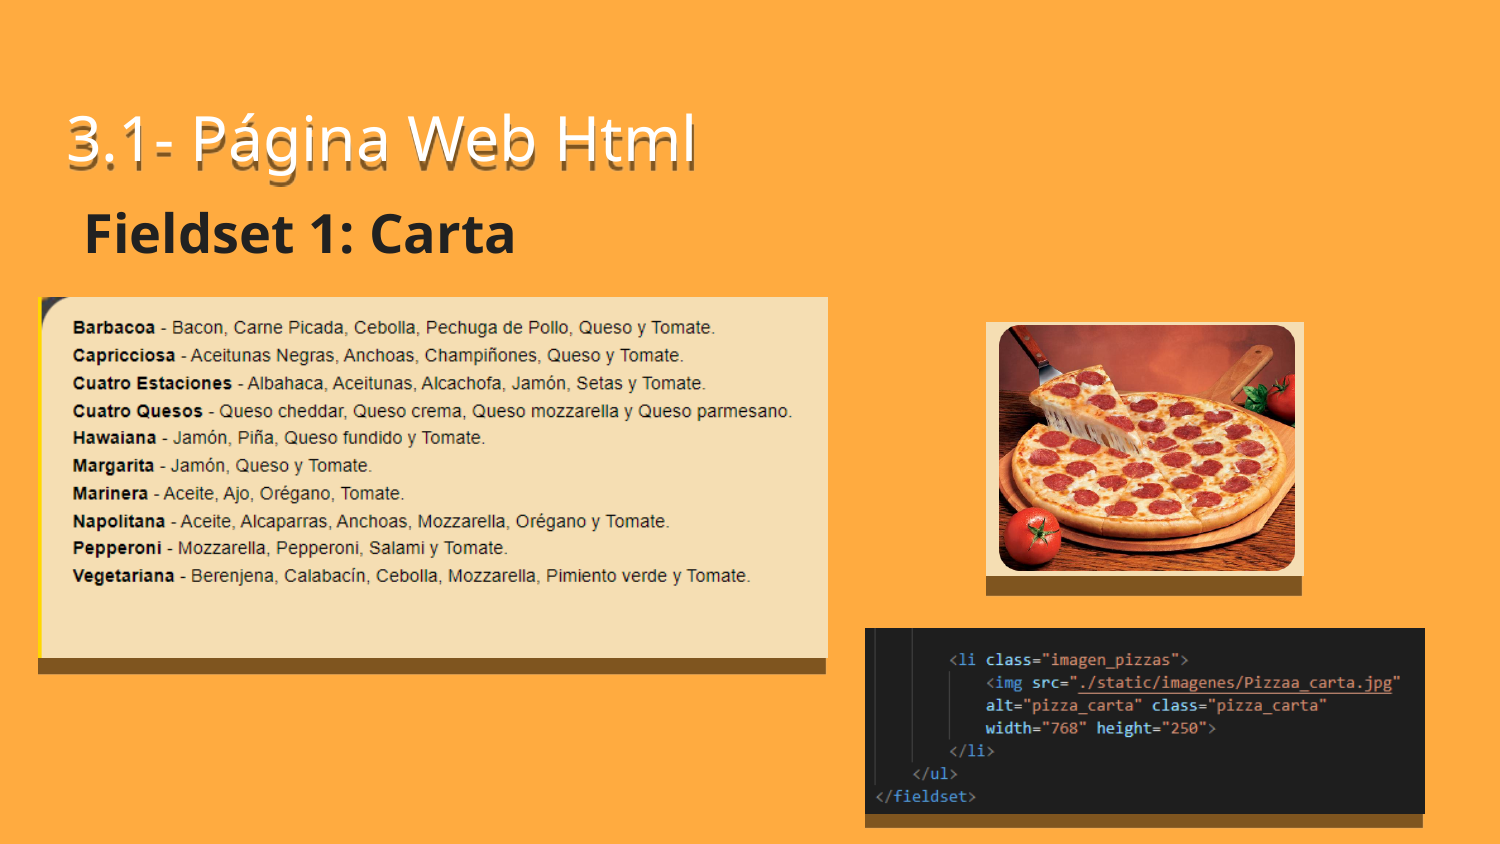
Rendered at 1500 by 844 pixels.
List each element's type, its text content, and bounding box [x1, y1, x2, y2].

text_box Fieldset 1: Carta [51, 184, 551, 280]
title 3.1- Página Web Html [51, 72, 1449, 167]
picture [865, 628, 1425, 814]
picture [38, 297, 828, 658]
picture [986, 322, 1304, 576]
